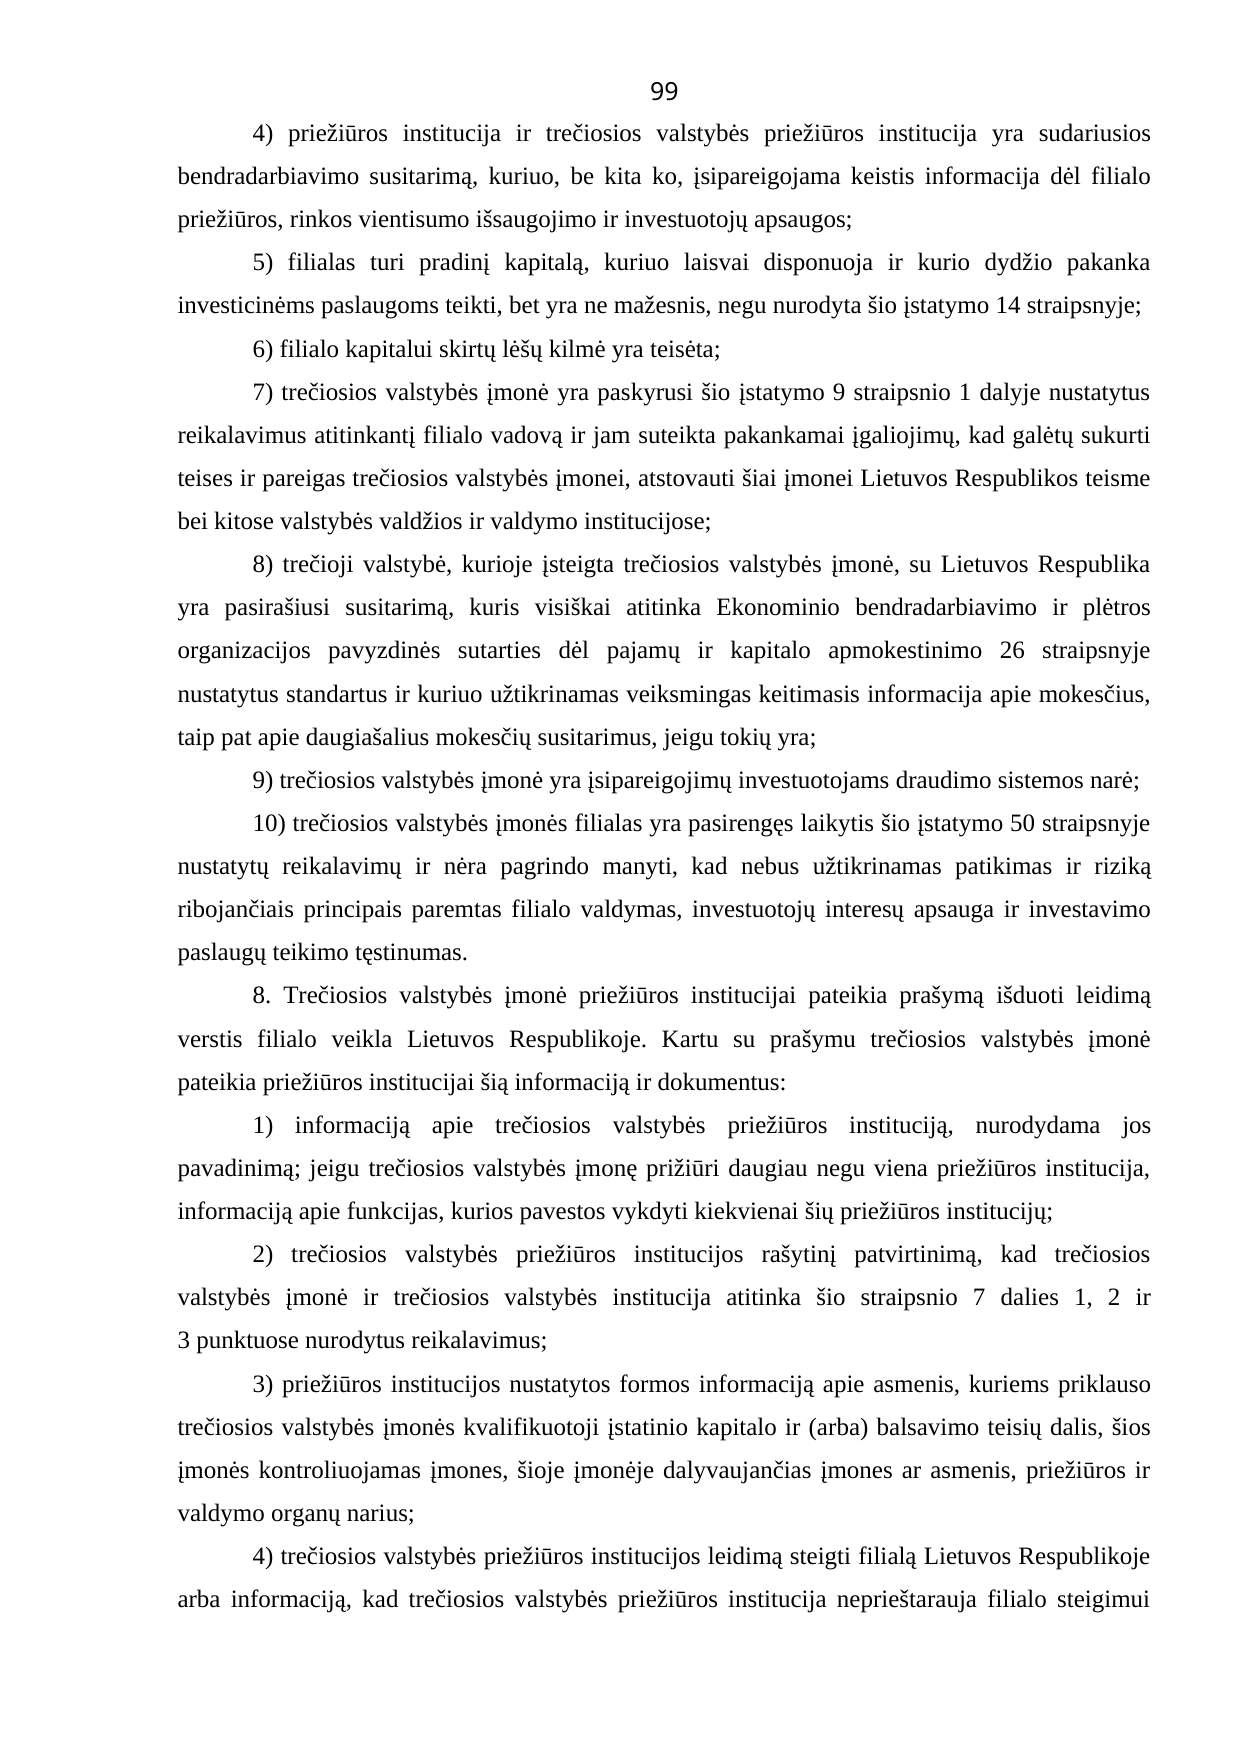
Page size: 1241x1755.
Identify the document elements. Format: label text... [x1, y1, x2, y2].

text 7) trečiosios valstybės įmonė yra paskyrusi šio įstatymo 9 straipsnio 1 dalyje nustatytus reikalavimus atitinkantį filialo vadovą ir jam suteikta pakankamai įgaliojimų, kad galėtų sukurti teises ir pareigas trečiosios valstybės įmonei, atstovauti šiai įmonei Lietuvos Respublikos teisme bei kitose valstybės valdžios ir valdymo institucijose; [177, 377, 1152, 535]
text 2) trečiosios valstybės priežiūros institucijos rašytinį patvirtinimą, kad trečiosios valstybės įmonė ir trečiosios valstybės institucija atitinka šio straipsnio 7 dalies 1, 2 ir 3 punktuose nurodytus reikalavimus; [177, 1239, 1152, 1354]
text 8) trečioji valstybė, kurioje įsteigta trečiosios valstybės įmonė, su Lietuvos Respublika yra pasirašiusi susitarimą, kuris visiškai atitinka Ekonominio bendradarbiavimo ir plėtros organizacijos pavyzdinės sutarties dėl pajamų ir kapitalo apmokestinimo 26 straipsnyje nustatytus standartus ir kuriuo užtikrinamas veiksmingas keitimasis informacija apie mokesčius, taip pat apie daugiašalius mokesčių susitarimus, jeigu tokių yra; [177, 549, 1152, 751]
text 4) priežiūros institucija ir trečiosios valstybės priežiūros institucija yra sudariusios bendradarbiavimo susitarimą, kuriuo, be kita ko, įsipareigojama keistis informacija dėl filialo priežiūros, rinkos vientisumo išsaugojimo ir investuotojų apsaugos; [177, 118, 1152, 233]
text 1) informaciją apie trečiosios valstybės priežiūros instituciją, nurodydama jos pavadinimą; jeigu trečiosios valstybės įmonę prižiūri daugiau negu viena priežiūros institucija, informaciją apie funkcijas, kurios pavestos vykdyti kiekvienai šių priežiūros institucijų; [177, 1110, 1152, 1225]
text 9) trečiosios valstybės įmonė yra įsipareigojimų investuotojams draudimo sistemos narė; [177, 765, 1152, 794]
text 4) trečiosios valstybės priežiūros institucijos leidimą steigti filialą Lietuvos Respublikoje arba informaciją, kad trečiosios valstybės priežiūros institucija neprieštarauja filialo steigimui [177, 1541, 1152, 1613]
text 3) priežiūros institucijos nustatytos formos informaciją apie asmenis, kuriems priklauso trečiosios valstybės įmonės kvalifikuotoji įstatinio kapitalo ir (arba) balsavimo teisių dalis, šios įmonės kontroliuojamas įmones, šioje įmonėje dalyvaujančias įmones ar asmenis, priežiūros ir valdymo organų narius; [177, 1369, 1152, 1527]
text 5) filialas turi pradinį kapitalą, kuriuo laisvai disponuoja ir kurio dydžio pakanka investicinėms paslaugoms teikti, bet yra ne mažesnis, negu nurodyta šio įstatymo 14 straipsnyje; [177, 247, 1152, 319]
text 8. Trečiosios valstybės įmonė priežiūros institucijai pateikia prašymą išduoti leidimą verstis filialo veikla Lietuvos Respublikoje. Kartu su prašymu trečiosios valstybės įmonė pateikia priežiūros institucijai šią informaciją ir dokumentus: [177, 981, 1152, 1096]
text 6) filialo kapitalui skirtų lėšų kilmė yra teisėta; [177, 334, 1152, 362]
text 10) trečiosios valstybės įmonės filialas yra pasirengęs laikytis šio įstatymo 50 straipsnyje nustatytų reikalavimų ir nėra pagrindo manyti, kad nebus užtikrinamas patikimas ir riziką ribojančiais principais paremtas filialo valdymas, investuotojų interesų apsauga ir investavimo paslaugų teikimo tęstinumas. [177, 808, 1152, 966]
